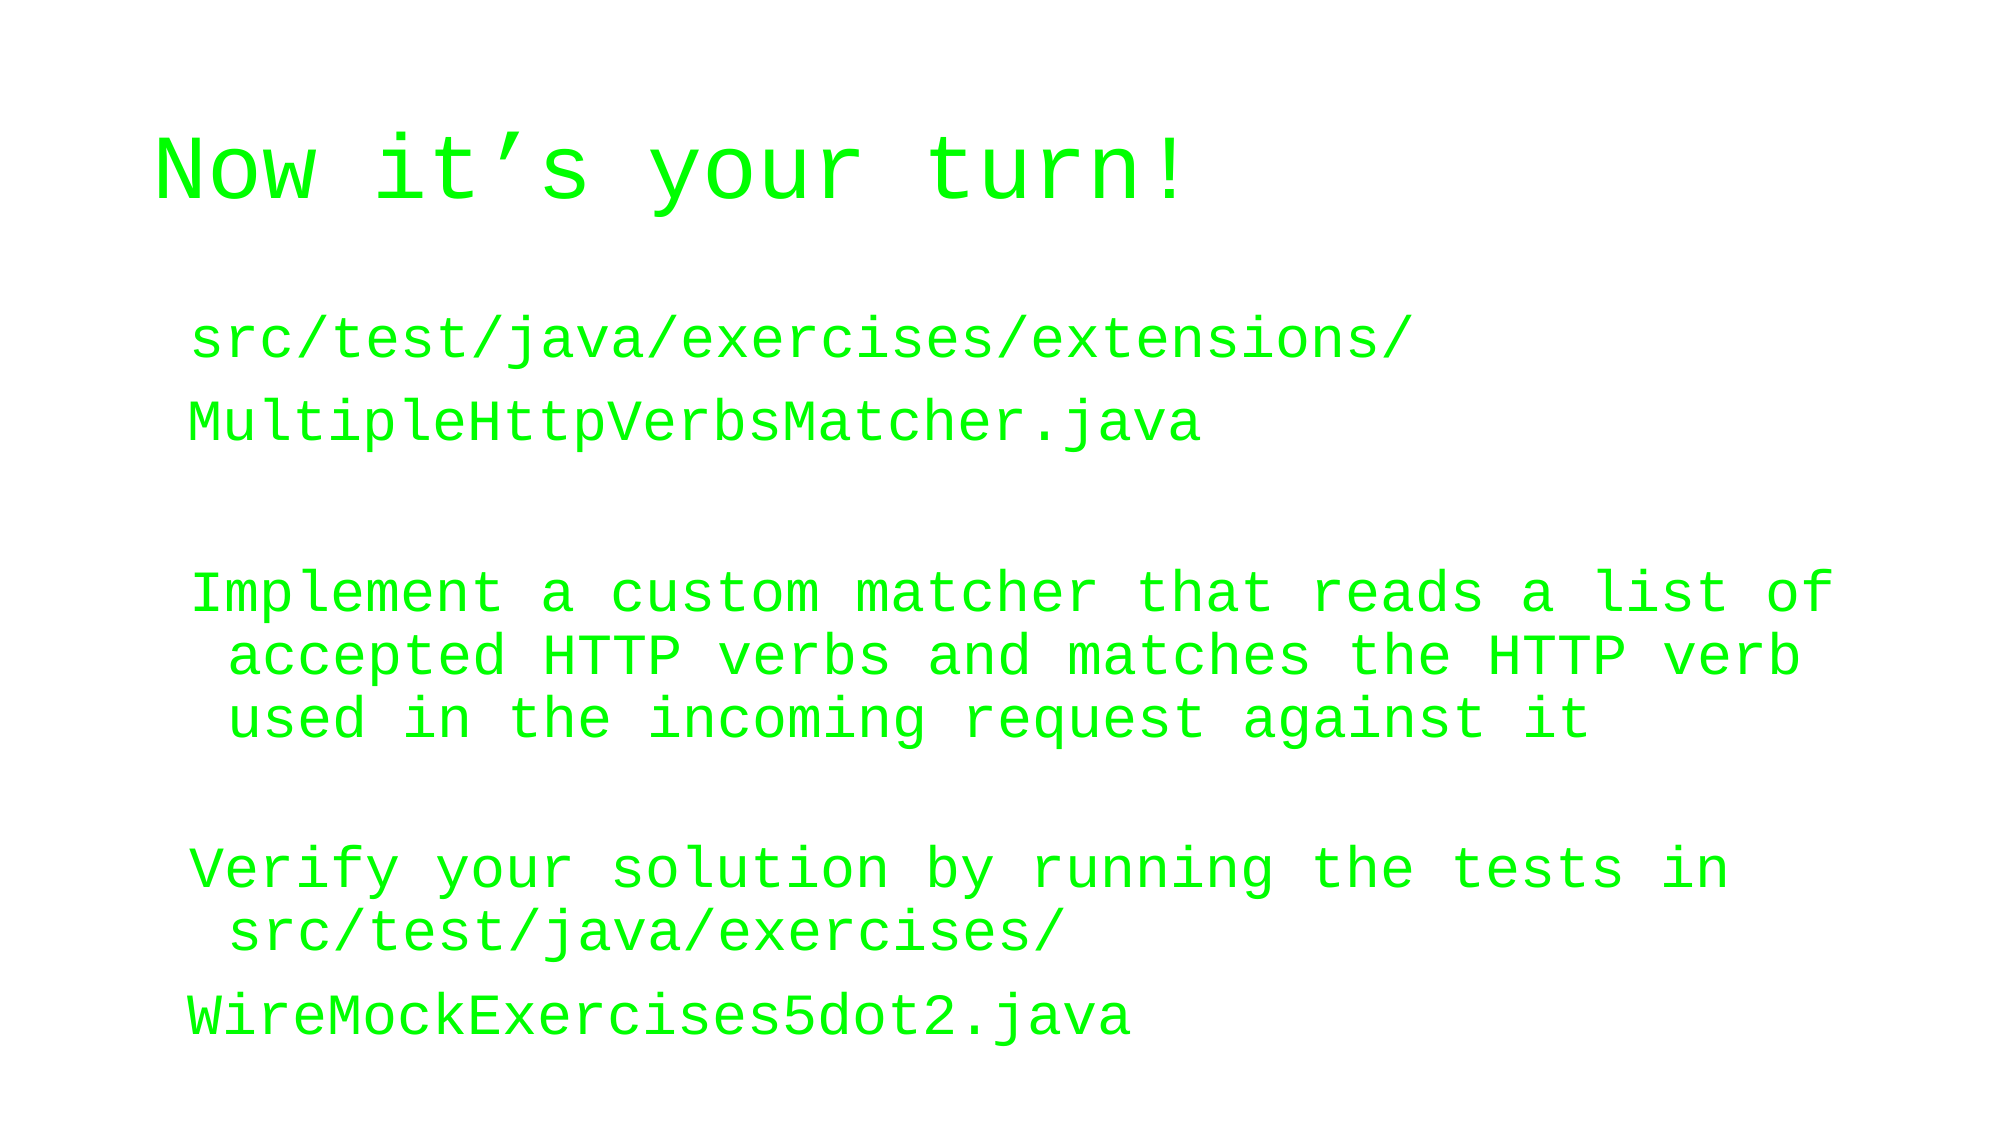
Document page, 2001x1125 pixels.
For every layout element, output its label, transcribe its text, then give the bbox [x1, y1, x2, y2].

title Now it’s your turn! [137, 59, 1863, 278]
list src/test/java/exercises/extensions/ MultipleHttpVerbsMatcher.java Implement a custom matcher that reads a list of accepted HTTP verbs and matches the HTTP verb used in the incoming request against it Verify your solution by running the tests in src/test/java/exercises/ WireMockExercises5dot2.java [137, 299, 1863, 1096]
